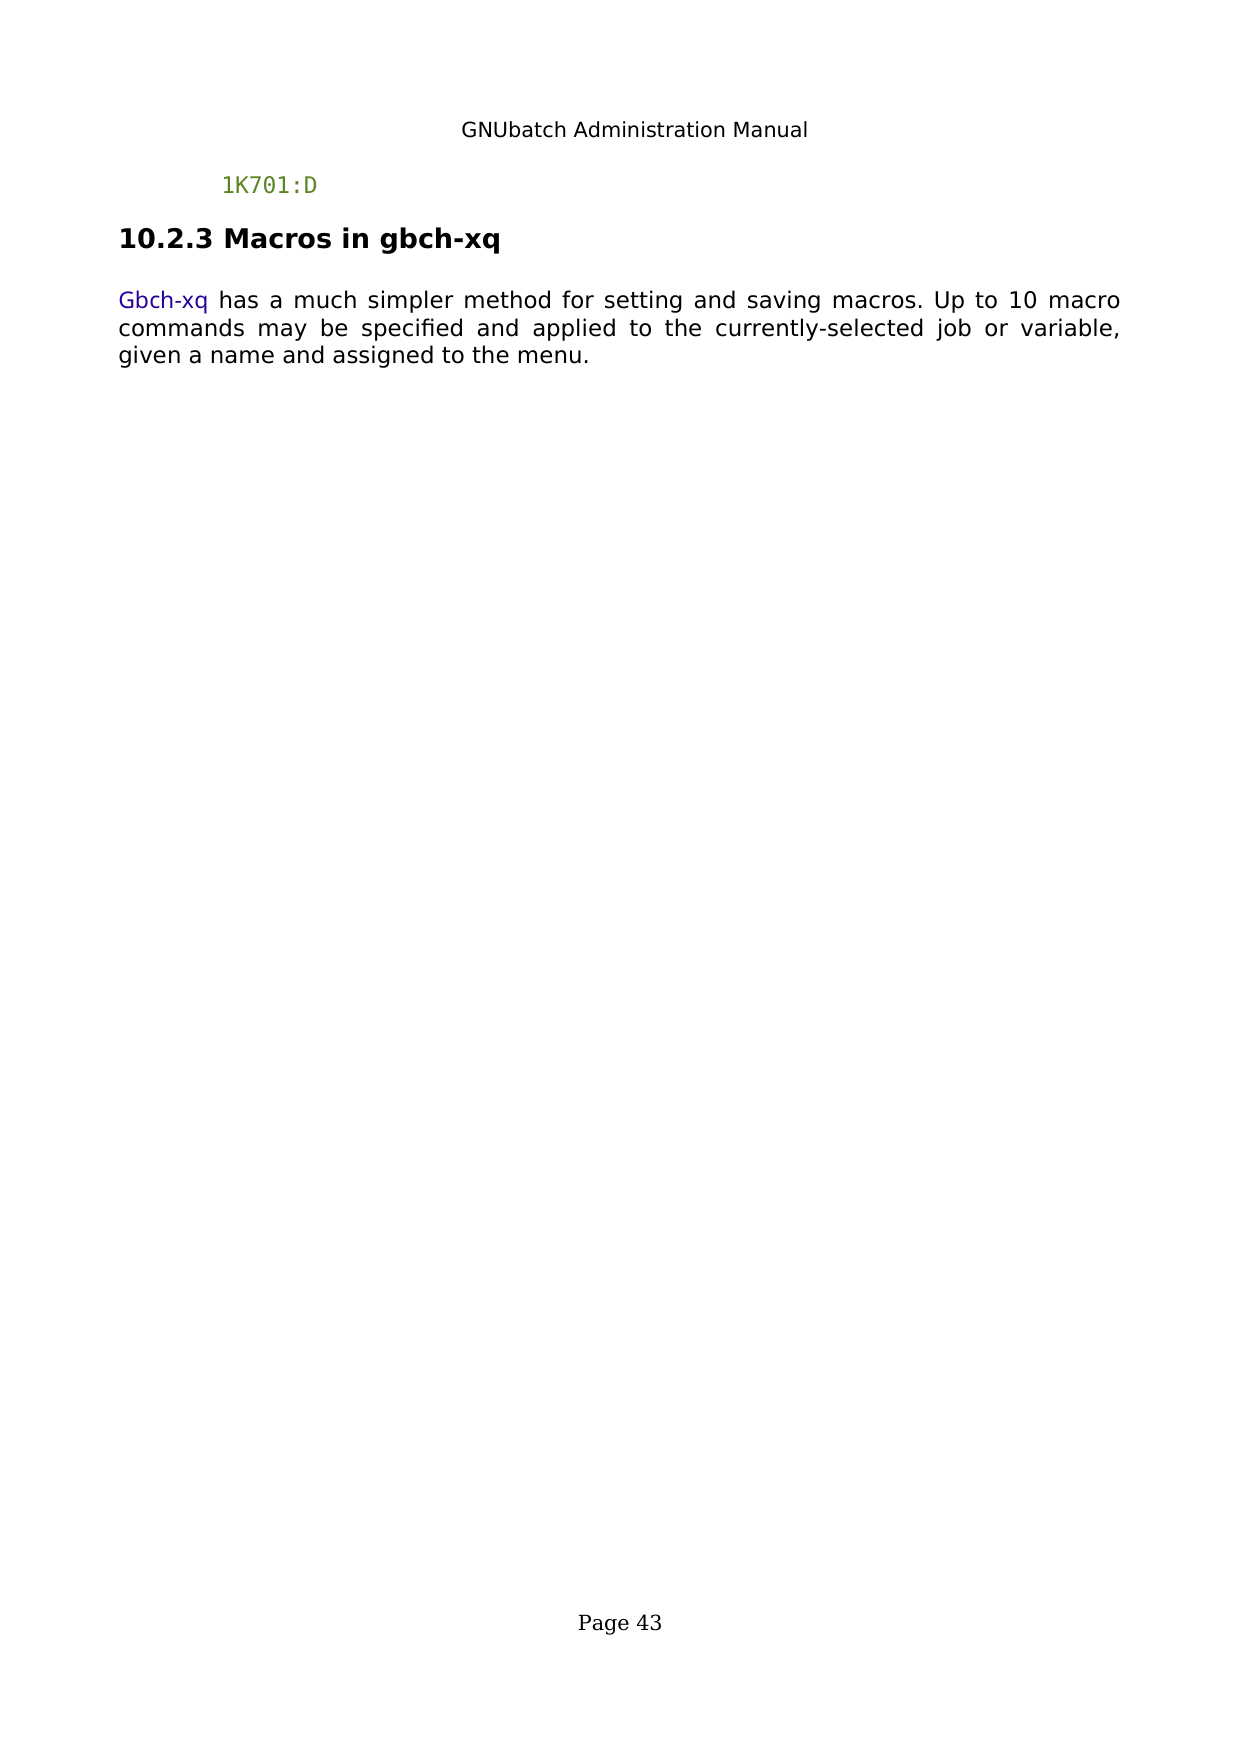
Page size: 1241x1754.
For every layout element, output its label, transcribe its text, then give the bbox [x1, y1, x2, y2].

list 1K701:D [192, 172, 1122, 199]
text Gbch-xq has a much simpler method for setting and saving macros. Up to 10 macro commands may be specified and applied to the currently-selected job or variable, given a name and assigned to the menu. [118, 284, 1122, 369]
subtitle Macros in gbch-xq [118, 224, 1122, 255]
